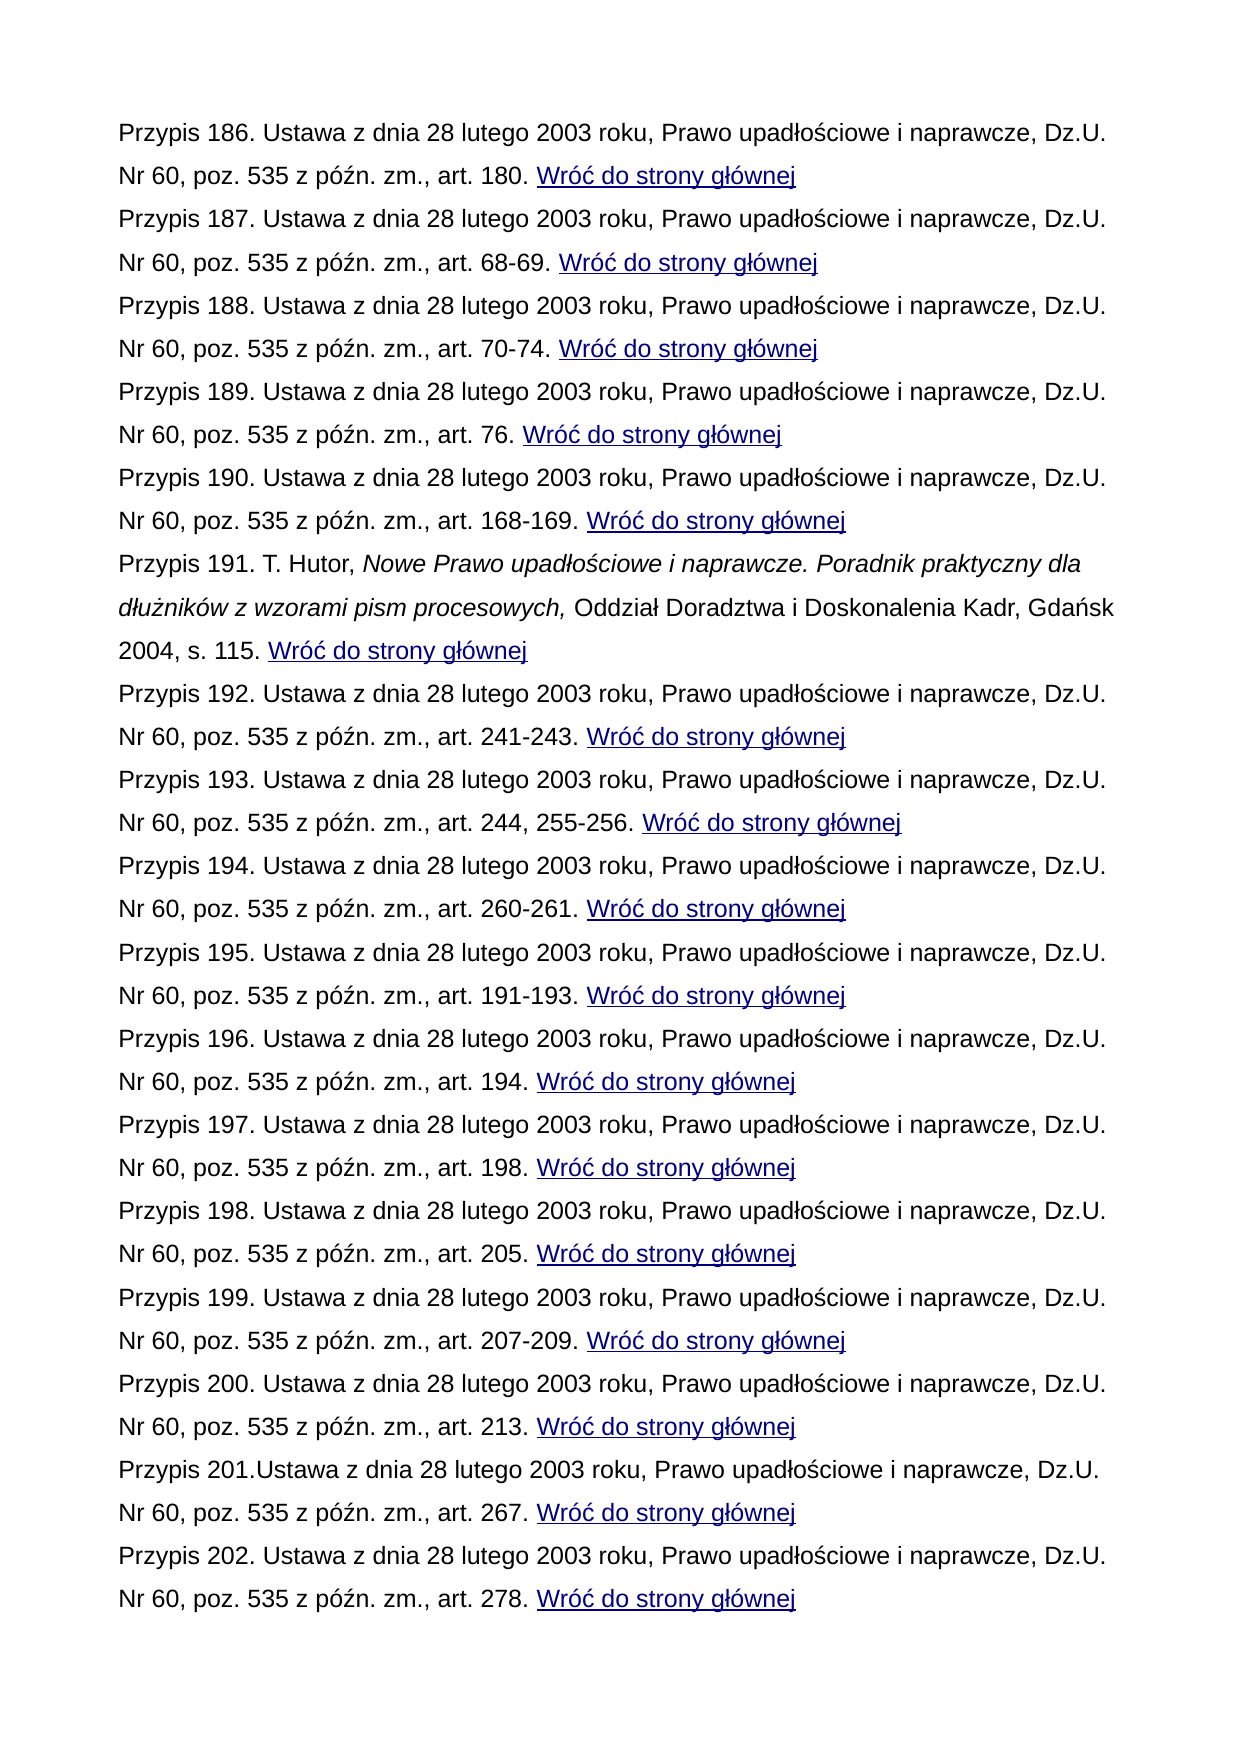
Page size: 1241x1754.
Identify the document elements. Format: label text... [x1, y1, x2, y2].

text Przypis 196. Ustawa z dnia 28 lutego 2003 roku, Prawo upadłościowe i naprawcze, Dz.U. Nr 60, poz. 535 z późn. zm., art. 194. Wróć do strony głównej [118, 1024, 1122, 1096]
text Przypis 201.Ustawa z dnia 28 lutego 2003 roku, Prawo upadłościowe i naprawcze, Dz.U. Nr 60, poz. 535 z późn. zm., art. 267. Wróć do strony głównej [118, 1455, 1122, 1527]
text Przypis 190. Ustawa z dnia 28 lutego 2003 roku, Prawo upadłościowe i naprawcze, Dz.U. Nr 60, poz. 535 z późn. zm., art. 168-169. Wróć do strony głównej [118, 463, 1122, 535]
text Przypis 194. Ustawa z dnia 28 lutego 2003 roku, Prawo upadłościowe i naprawcze, Dz.U. Nr 60, poz. 535 z późn. zm., art. 260-261. Wróć do strony głównej [118, 851, 1122, 923]
text Przypis 193. Ustawa z dnia 28 lutego 2003 roku, Prawo upadłościowe i naprawcze, Dz.U. Nr 60, poz. 535 z późn. zm., art. 244, 255-256. Wróć do strony głównej [118, 765, 1122, 837]
text Przypis 188. Ustawa z dnia 28 lutego 2003 roku, Prawo upadłościowe i naprawcze, Dz.U. Nr 60, poz. 535 z późn. zm., art. 70-74. Wróć do strony głównej [118, 291, 1122, 362]
text Przypis 197. Ustawa z dnia 28 lutego 2003 roku, Prawo upadłościowe i naprawcze, Dz.U. Nr 60, poz. 535 z późn. zm., art. 198. Wróć do strony głównej [118, 1110, 1122, 1182]
text Przypis 186. Ustawa z dnia 28 lutego 2003 roku, Prawo upadłościowe i naprawcze, Dz.U. Nr 60, poz. 535 z późn. zm., art. 180. Wróć do strony głównej [118, 118, 1122, 190]
text Przypis 198. Ustawa z dnia 28 lutego 2003 roku, Prawo upadłościowe i naprawcze, Dz.U. Nr 60, poz. 535 z późn. zm., art. 205. Wróć do strony głównej [118, 1196, 1122, 1268]
text Przypis 191. T. Hutor, Nowe Prawo upadłościowe i naprawcze. Poradnik praktyczny dla dłużników z wzorami pism procesowych, Oddział Doradztwa i Doskonalenia Kadr, Gdańsk 2004, s. 115. Wróć do strony głównej [118, 549, 1122, 664]
text Przypis 202. Ustawa z dnia 28 lutego 2003 roku, Prawo upadłościowe i naprawcze, Dz.U. Nr 60, poz. 535 z późn. zm., art. 278. Wróć do strony głównej [118, 1541, 1122, 1613]
text Przypis 199. Ustawa z dnia 28 lutego 2003 roku, Prawo upadłościowe i naprawcze, Dz.U. Nr 60, poz. 535 z późn. zm., art. 207-209. Wróć do strony głównej [118, 1282, 1122, 1354]
text Przypis 187. Ustawa z dnia 28 lutego 2003 roku, Prawo upadłościowe i naprawcze, Dz.U. Nr 60, poz. 535 z późn. zm., art. 68-69. Wróć do strony głównej [118, 204, 1122, 276]
text Przypis 192. Ustawa z dnia 28 lutego 2003 roku, Prawo upadłościowe i naprawcze, Dz.U. Nr 60, poz. 535 z późn. zm., art. 241-243. Wróć do strony głównej [118, 679, 1122, 751]
text Przypis 189. Ustawa z dnia 28 lutego 2003 roku, Prawo upadłościowe i naprawcze, Dz.U. Nr 60, poz. 535 z późn. zm., art. 76. Wróć do strony głównej [118, 377, 1122, 449]
text Przypis 195. Ustawa z dnia 28 lutego 2003 roku, Prawo upadłościowe i naprawcze, Dz.U. Nr 60, poz. 535 z późn. zm., art. 191-193. Wróć do strony głównej [118, 937, 1122, 1009]
text Przypis 200. Ustawa z dnia 28 lutego 2003 roku, Prawo upadłościowe i naprawcze, Dz.U. Nr 60, poz. 535 z późn. zm., art. 213. Wróć do strony głównej [118, 1369, 1122, 1441]
